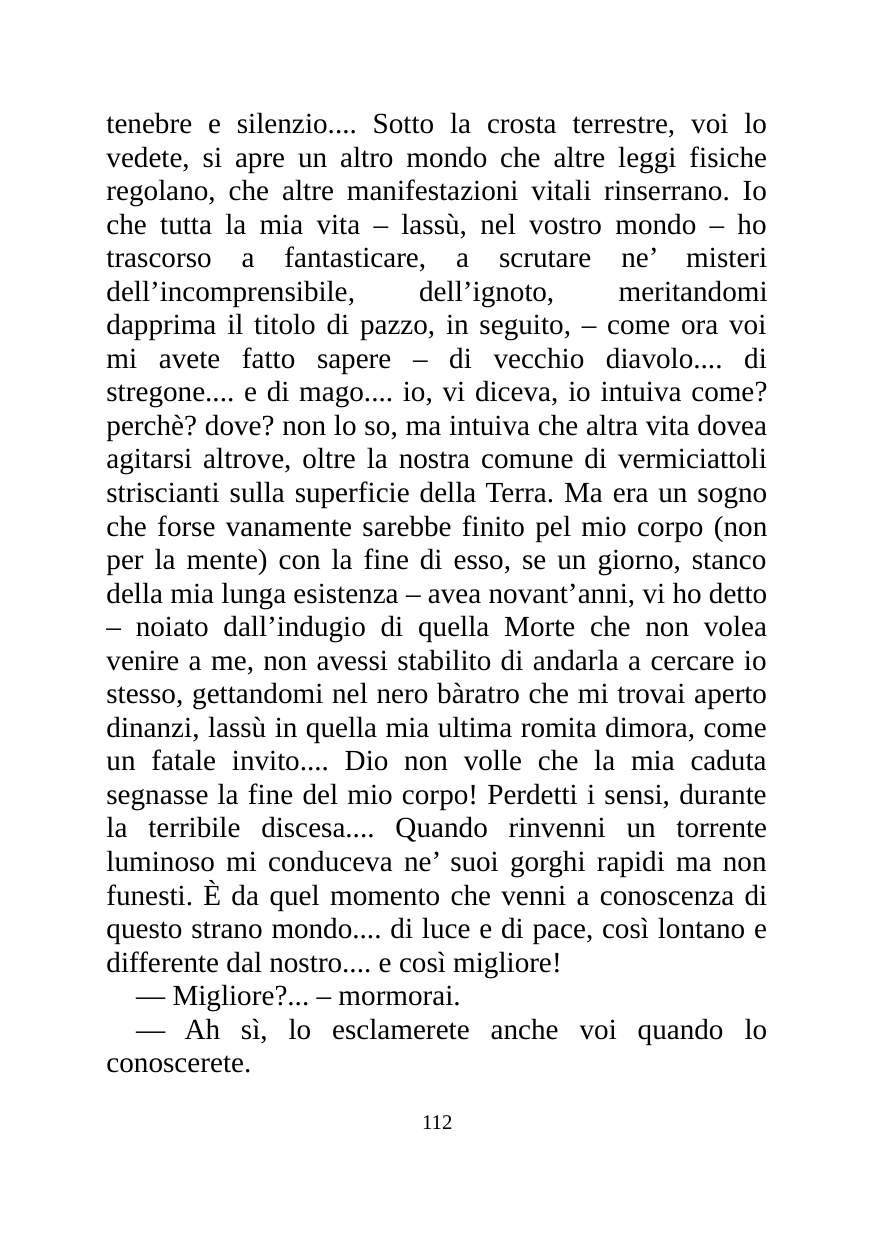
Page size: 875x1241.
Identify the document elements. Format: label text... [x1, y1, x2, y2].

text — Migliore?... – mormorai. [106, 978, 768, 1012]
text tenebre e silenzio.... Sotto la crosta terrestre, voi lo vedete, si apre un altro mondo che altre leggi fisiche regolano, che altre manifestazioni vitali rinserrano. Io che tutta la mia vita – lassù, nel vostro mondo – ho trascorso a fantasticare, a scrutare ne’ misteri dell’incomprensibile, dell’ignoto, meritandomi dapprima il titolo di pazzo, in seguito, – come ora voi mi avete fatto sapere – di vecchio diavolo.... di stregone.... e di mago.... io, vi diceva, io intuiva come? perchè? dove? non lo so, ma intuiva che altra vita dovea agitarsi altrove, oltre la nostra comune di vermiciattoli striscianti sulla superficie della Terra. Ma era un sogno che forse vanamente sarebbe finito pel mio corpo (non per la mente) con la fine di esso, se un giorno, stanco della mia lunga esistenza – avea novant’anni, vi ho detto – noiato dall’indugio di quella Morte che non volea venire a me, non avessi stabilito di andarla a cercare io stesso, gettandomi nel nero bàratro che mi trovai aperto dinanzi, lassù in quella mia ultima romita dimora, come un fatale invito.... Dio non volle che la mia caduta segnasse la fine del mio corpo! Perdetti i sensi, durante la terribile discesa.... Quando rinvenni un torrente luminoso mi conduceva ne’ suoi gorghi rapidi ma non funesti. È da quel momento che venni a conoscenza di questo strano mondo.... di luce e di pace, così lontano e differente dal nostro.... e così migliore! [106, 106, 768, 978]
text — Ah sì, lo esclamerete anche voi quando lo conoscerete. [106, 1012, 768, 1079]
